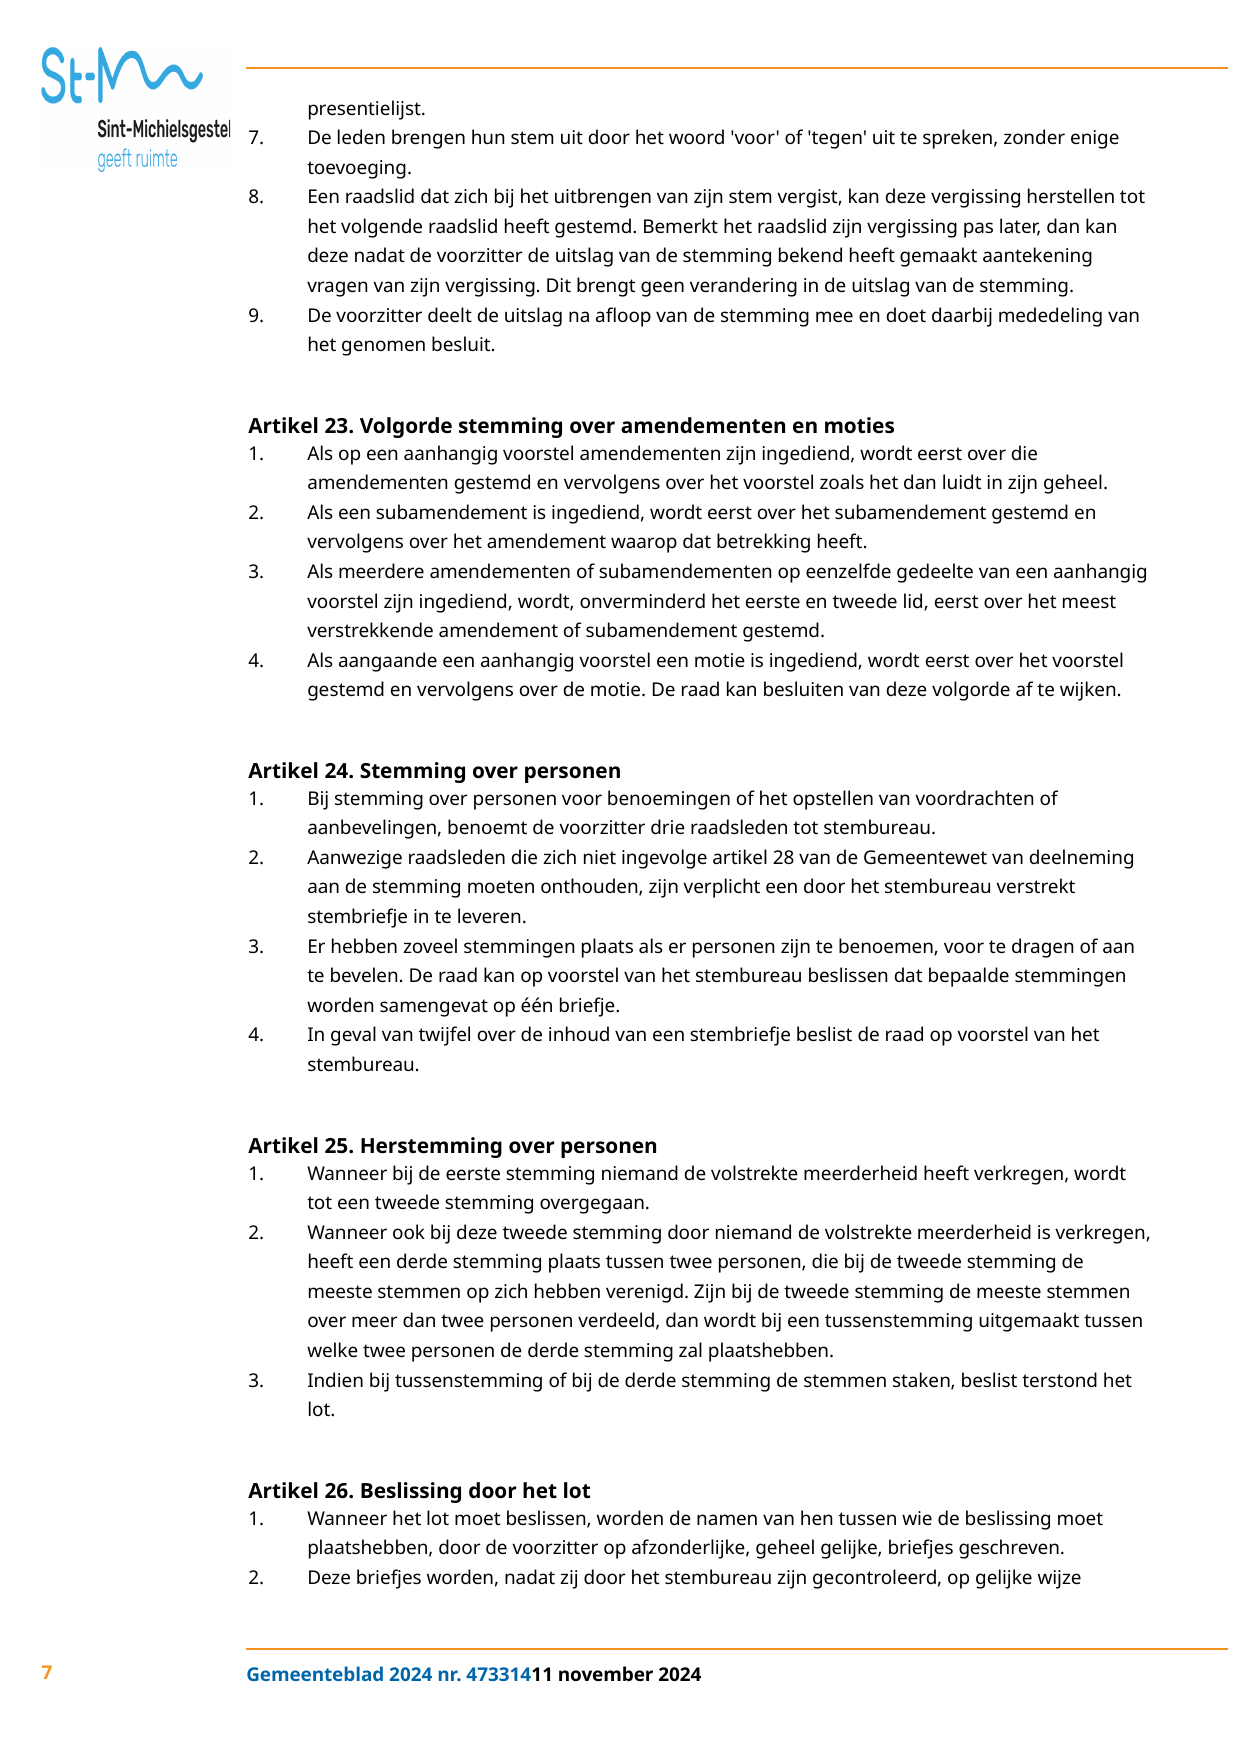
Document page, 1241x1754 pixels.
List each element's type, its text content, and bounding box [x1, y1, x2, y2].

list Er hebben zoveel stemmingen plaats als er personen zijn te benoemen, voor te dragen of aan te bevelen. De raad kan op voorstel van het stembureau beslissen dat bepaalde stemmingen worden samengevat op één briefje. [248, 933, 1152, 1018]
list Wanneer ook bij deze tweede stemming door niemand de volstrekte meerderheid is verkregen, heeft een derde stemming plaats tussen twee personen, die bij de tweede stemming de meeste stemmen op zich hebben verenigd. Zijn bij de tweede stemming de meeste stemmen over meer dan twee personen verdeeld, dan wordt bij een tussenstemming uitgemaakt tussen welke twee personen de derde stemming zal plaatshebben. [248, 1219, 1152, 1363]
picture [41, 47, 231, 172]
list Wanneer het lot moet beslissen, worden de namen van hen tussen wie de beslissing moet plaatshebben, door de voorzitter op afzonderlijke, geheel gelijke, briefjes geschreven. [248, 1505, 1152, 1560]
list Deze briefjes worden, nadat zij door het stembureau zijn gecontroleerd, op gelijke wijze [248, 1564, 1152, 1590]
list Een raadslid dat zich bij het uitbrengen van zijn stem vergist, kan deze vergissing herstellen tot het volgende raadslid heeft gestemd. Bemerkt het raadslid zijn vergissing pas later, dan kan deze nadat de voorzitter de uitslag van de stemming bekend heeft gemaakt aantekening vragen van zijn vergissing. Dit brengt geen verandering in de uitslag van de stemming. [248, 183, 1152, 298]
list presentielijst. [248, 95, 1152, 121]
list Indien bij tussenstemming of bij de derde stemming de stemmen staken, beslist terstond het lot. [248, 1367, 1152, 1422]
text Artikel 24. Stemming over personen [248, 757, 1152, 785]
list De voorzitter deelt de uitslag na afloop van de stemming mee en doet daarbij mededeling van het genomen besluit. [248, 302, 1152, 357]
list Bij stemming over personen voor benoemingen of het opstellen van voordrachten of aanbevelingen, benoemt de voorzitter drie raadsleden tot stembureau. [248, 785, 1152, 840]
list Als op een aanhangig voorstel amendementen zijn ingediend, wordt eerst over die amendementen gestemd en vervolgens over het voorstel zoals het dan luidt in zijn geheel. [248, 440, 1152, 495]
list De leden brengen hun stem uit door het woord 'voor' of 'tegen' uit te spreken, zonder enige toevoeging. [248, 124, 1152, 180]
text Artikel 25. Herstemming over personen [248, 1131, 1152, 1160]
list Als een subamendement is ingediend, wordt eerst over het subamendement gestemd en vervolgens over het amendement waarop dat betrekking heeft. [248, 499, 1152, 554]
text Artikel 26. Beslissing door het lot [248, 1476, 1152, 1505]
list In geval van twijfel over de inhoud van een stembriefje beslist de raad op voorstel van het stembureau. [248, 1022, 1152, 1077]
list Als meerdere amendementen of subamendementen op eenzelfde gedeelte van een aanhangig voorstel zijn ingediend, wordt, onverminderd het eerste en tweede lid, eerst over het meest verstrekkende amendement of subamendement gestemd. [248, 558, 1152, 643]
list Wanneer bij de eerste stemming niemand de volstrekte meerderheid heeft verkregen, wordt tot een tweede stemming overgegaan. [248, 1160, 1152, 1215]
text Artikel 23. Volgorde stemming over amendementen en moties [248, 411, 1152, 440]
list Aanwezige raadsleden die zich niet ingevolge artikel 28 van de Gemeentewet van deelneming aan de stemming moeten onthouden, zijn verplicht een door het stembureau verstrekt stembriefje in te leveren. [248, 844, 1152, 929]
list Als aangaande een aanhangig voorstel een motie is ingediend, wordt eerst over het voorstel gestemd en vervolgens over de motie. De raad kan besluiten van deze volgorde af te wijken. [248, 647, 1152, 702]
